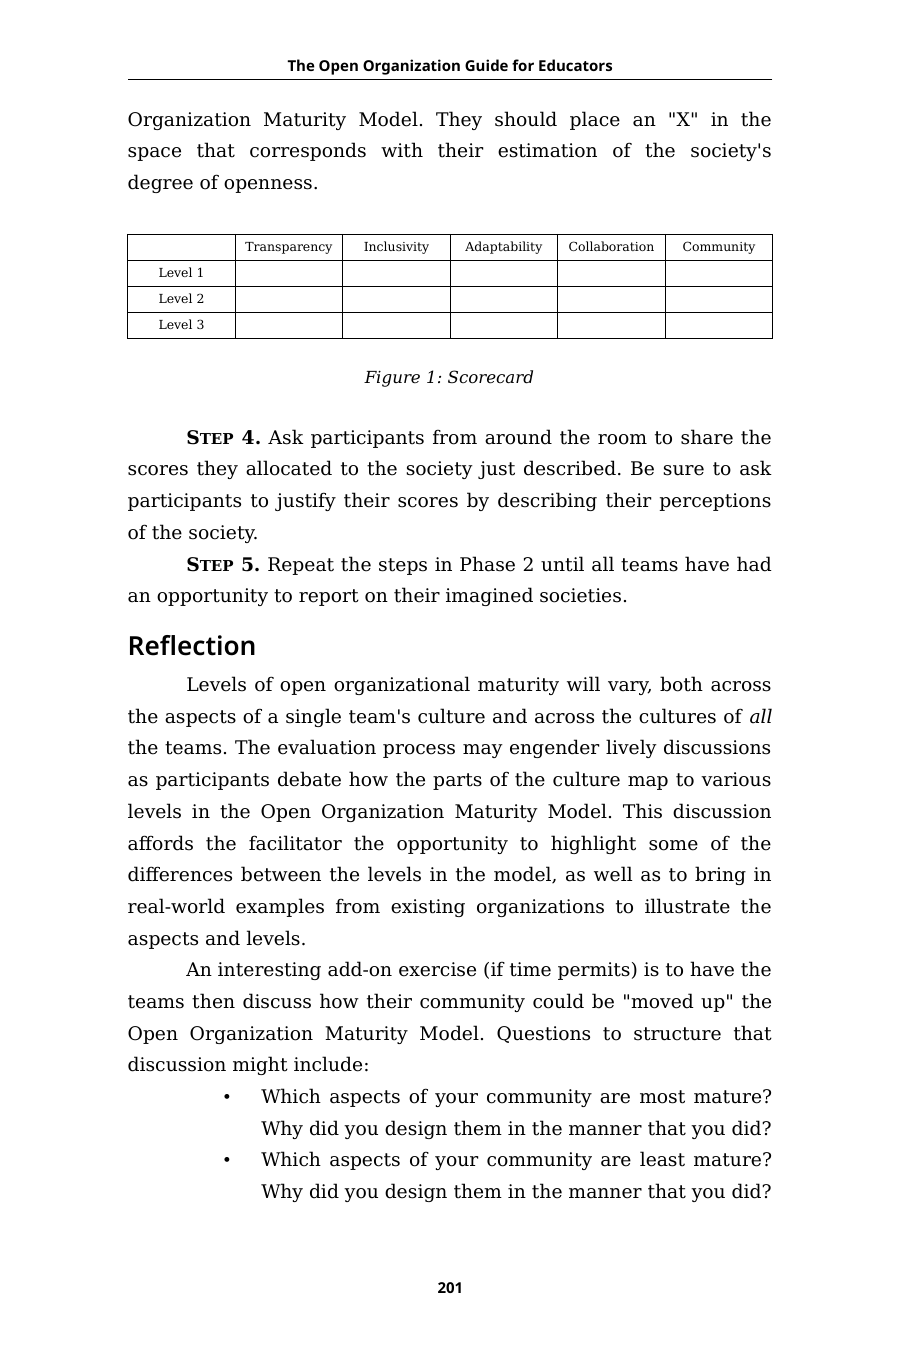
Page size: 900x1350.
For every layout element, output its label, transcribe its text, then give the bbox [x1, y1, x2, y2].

table_cell [343, 313, 450, 338]
table_cell [451, 261, 557, 286]
subtitle Reflection [127, 631, 772, 662]
table_cell [343, 287, 450, 312]
table_header Collaboration [558, 235, 665, 260]
text Organization Maturity Model. They should place an "X" in the space that corresponds with their estimation of the society's degree of openness. [127, 109, 772, 194]
table_header [128, 235, 235, 260]
table_cell [666, 313, 772, 338]
table_cell [666, 261, 772, 286]
table_header Transparency [236, 235, 342, 260]
list Which aspects of your community are least mature? Why did you design them in the manner that you did? [223, 1149, 772, 1203]
table_cell [558, 287, 665, 312]
table_cell [666, 287, 772, 312]
table_cell [236, 287, 342, 312]
table_cell [558, 261, 665, 286]
table_cell [236, 313, 342, 338]
text Figure 1: Scorecard [127, 368, 772, 388]
table_cell Level 1 [128, 261, 235, 286]
table_cell Level 2 [128, 287, 235, 312]
table_header Community [666, 235, 772, 260]
table_cell [451, 287, 557, 312]
table_header Adaptability [451, 235, 557, 260]
table_cell [343, 261, 450, 286]
text Levels of open organizational maturity will vary, both across the aspects of a single team's culture and across the cultures of all the teams. The evaluation process may engender lively discussions as participants debate how the parts of the culture map to various levels in the Open Organization Maturity Model. This discussion affords the facilitator the opportunity to highlight some of the differences between the levels in the model, as well as to bring in real-world examples from existing organizations to illustrate the aspects and levels. [127, 674, 772, 949]
table_cell Level 3 [128, 313, 235, 338]
text Step 4. Ask participants from around the room to share the scores they allocated to the society just described. Be sure to ask participants to justify their scores by describing their perceptions of the society. [127, 426, 772, 543]
text An interesting add-on exercise (if time permits) is to have the teams then discuss how their community could be "moved up" the Open Organization Maturity Model. Questions to structure that discussion might include: [127, 959, 772, 1076]
table_cell [236, 261, 342, 286]
list Which aspects of your community are most mature? Why did you design them in the manner that you did? [223, 1086, 772, 1139]
table_cell [558, 313, 665, 338]
table_cell [451, 313, 557, 338]
text Step 5. Repeat the steps in Phase 2 until all teams have had an opportunity to report on their imagined societies. [127, 553, 772, 607]
table_header Inclusivity [343, 235, 450, 260]
